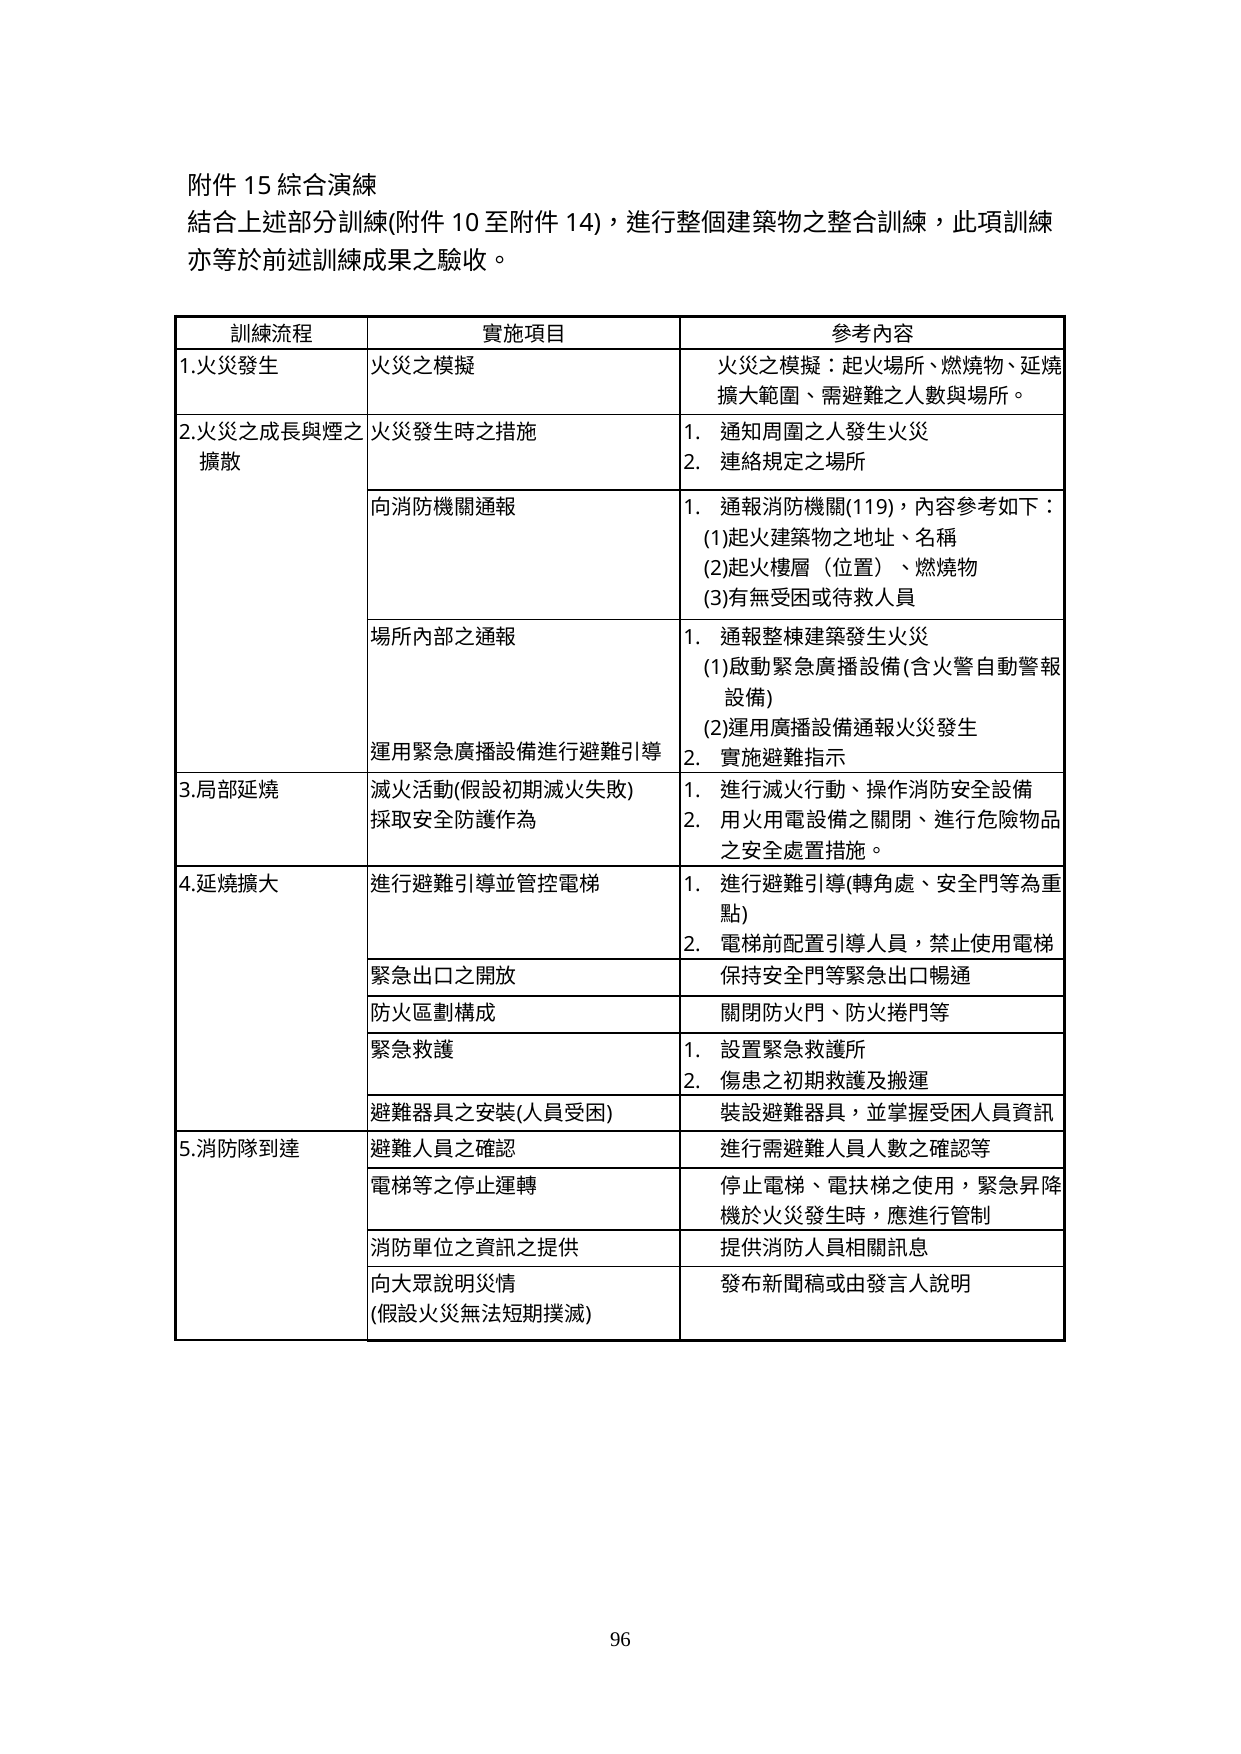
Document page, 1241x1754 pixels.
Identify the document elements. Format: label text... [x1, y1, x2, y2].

table_cell 場所內部之通報 運用緊急廣播設備進行避難引導 [368, 620, 679, 772]
table_cell 防火區劃構成 [368, 997, 679, 1032]
table_cell 進行避難引導並管控電梯 [368, 867, 679, 958]
table_cell 進行需避難人員人數之確認等 [681, 1132, 1063, 1167]
table_cell 火災發生時之措施 [368, 415, 679, 489]
table_cell 電梯等之停止運轉 [368, 1169, 679, 1229]
table_cell 避難人員之確認 [368, 1132, 679, 1167]
table_cell 避難器具之安裝(人員受困) [368, 1096, 679, 1130]
table_cell 緊急救護 [368, 1034, 679, 1094]
table_cell 火災之模擬 [368, 350, 679, 414]
table_header 訓練流程 [177, 318, 367, 348]
table_cell 進行避難引導(轉角處、安全門等為重點) 電梯前配置引導人員，禁止使用電梯 [681, 867, 1063, 958]
table_cell 通報整棟建築發生火災 (1)啟動緊急廣播設備(含火警自動警報設備) (2)運用廣播設備通報火災發生 實施避難指示 [681, 620, 1063, 772]
table_cell 1.火災發生 [177, 350, 367, 414]
table_cell 發布新聞稿或由發言人說明 [681, 1267, 1063, 1339]
table_cell 3.局部延燒 [177, 773, 367, 865]
table_cell 設置緊急救護所 傷患之初期救護及搬運 [681, 1034, 1063, 1094]
table_cell 緊急出口之開放 [368, 960, 679, 995]
table_cell 停止電梯、電扶梯之使用，緊急昇降機於火災發生時，應進行管制 [681, 1169, 1063, 1229]
text 附件 15 綜合演練 [187, 164, 1053, 202]
table_cell 火災之模擬：起火場所、燃燒物、延燒擴大範圍、需避難之人數與場所。 [681, 350, 1063, 414]
table_header 實施項目 [368, 318, 679, 348]
table_cell 通知周圍之人發生火災 連絡規定之場所 [681, 415, 1063, 489]
table_cell 通報消防機關(119)，內容參考如下： (1)起火建築物之地址、名稱 (2)起火樓層（位置）、燃燒物 (3)有無受困或待救人員 [681, 491, 1063, 618]
table_cell 提供消防人員相關訊息 [681, 1231, 1063, 1266]
table_cell 消防單位之資訊之提供 [368, 1231, 679, 1266]
table_cell 關閉防火門、防火捲門等 [681, 997, 1063, 1032]
table_cell 5.消防隊到達 [177, 1132, 367, 1339]
table_cell 向消防機關通報 [368, 491, 679, 618]
table_cell 向大眾說明災情 (假設火災無法短期撲滅) [368, 1267, 679, 1339]
table_header 參考內容 [681, 318, 1063, 348]
table_cell 進行滅火行動、操作消防安全設備 用火用電設備之關閉、進行危險物品之安全處置措施。 [681, 773, 1063, 865]
text 結合上述部分訓練(附件10至附件14)，進行整個建築物之整合訓練，此項訓練亦等於前述訓練成果之驗收。 [187, 202, 1053, 277]
table_cell 4.延燒擴大 [177, 867, 367, 1130]
table_cell 2.火災之成長與煙之擴散 [177, 415, 367, 772]
table_cell 裝設避難器具，並掌握受困人員資訊 [681, 1096, 1063, 1130]
table_cell 保持安全門等緊急出口暢通 [681, 960, 1063, 995]
table_cell 滅火活動(假設初期滅火失敗) 採取安全防護作為 [368, 773, 679, 865]
